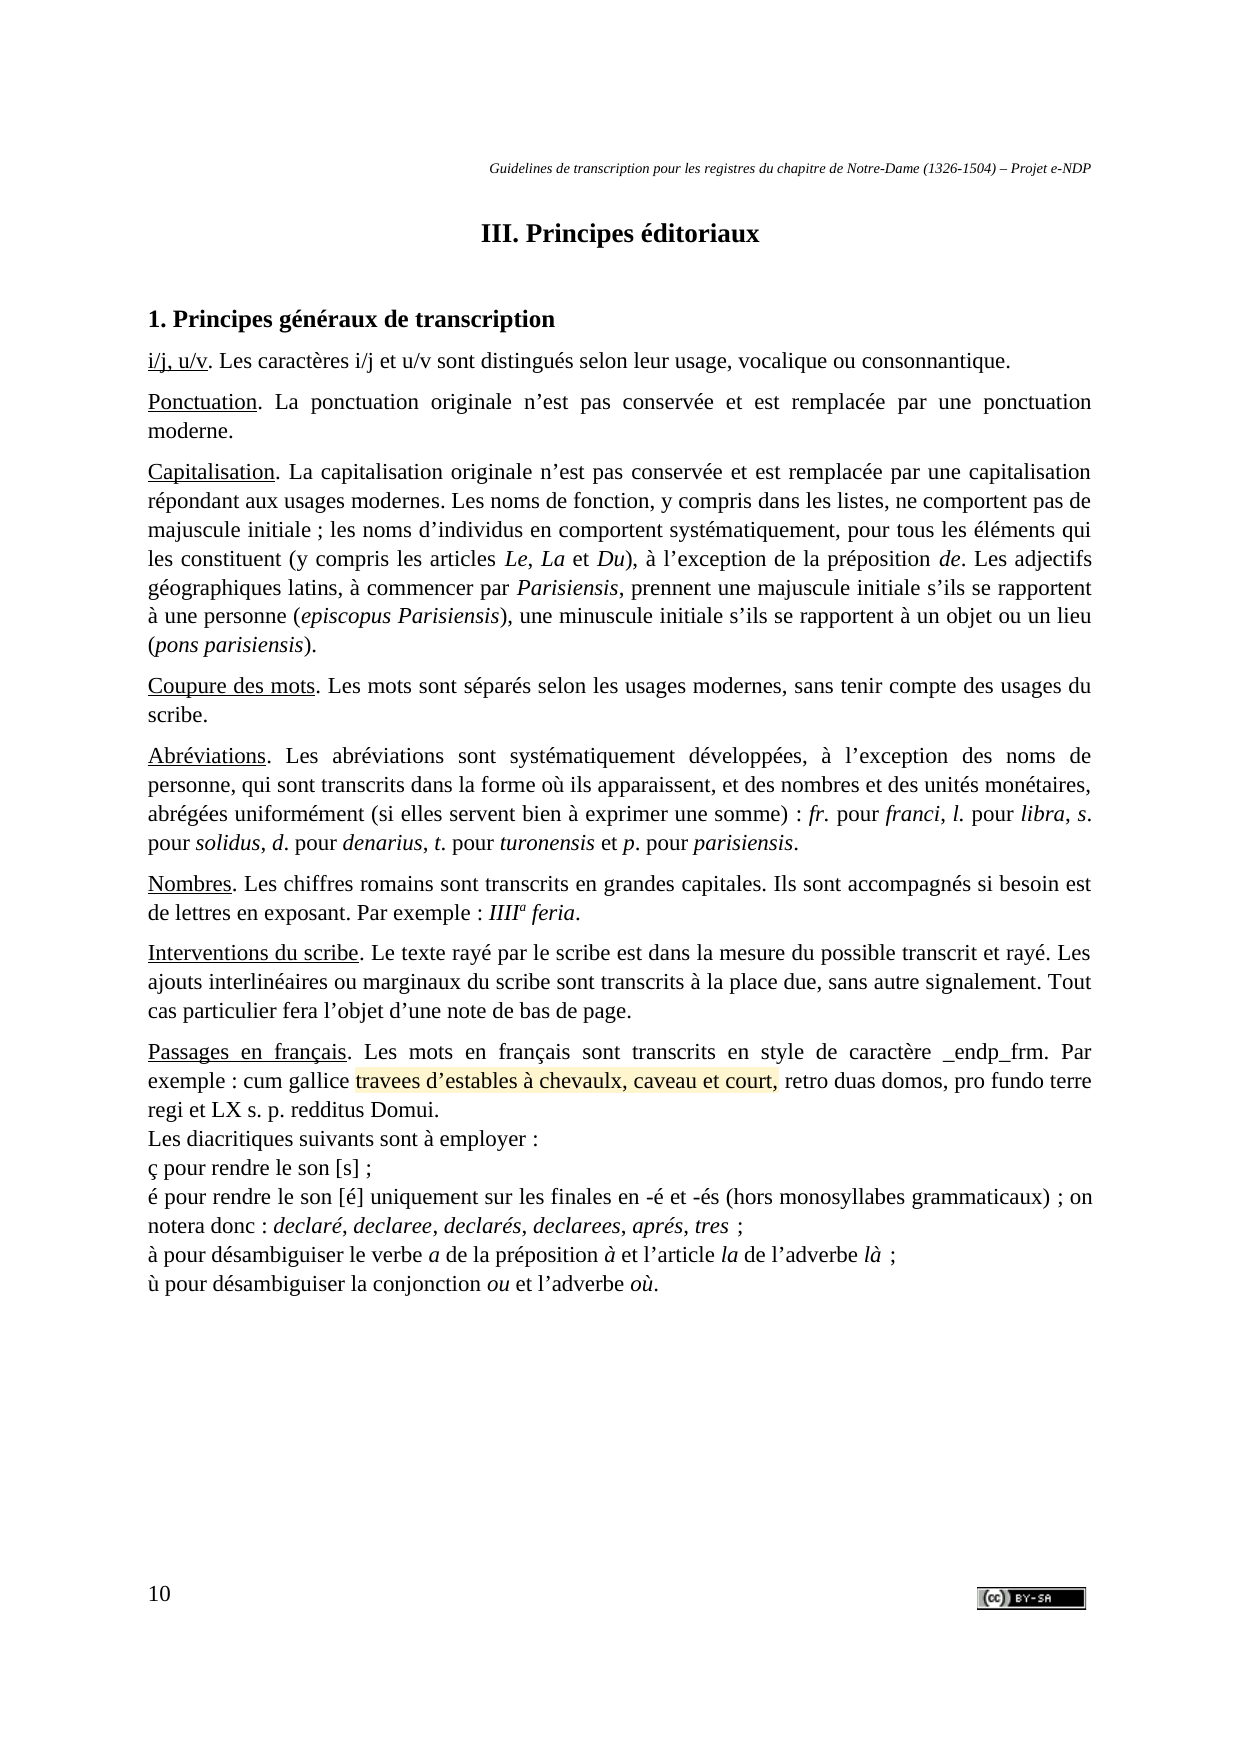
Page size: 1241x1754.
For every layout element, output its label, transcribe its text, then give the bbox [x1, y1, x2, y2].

text Nombres. Les chiffres romains sont transcrits en grandes capitales. Ils sont accompagnés si besoin est de lettres en exposant. Par exemple : IIIIa feria. [148, 869, 1093, 925]
text ù pour désambiguiser la conjonction ou et l’adverbe où. [148, 1269, 1093, 1296]
text Interventions du scribe. Le texte rayé par le scribe est dans la mesure du possible transcrit et rayé. Les ajouts interlinéaires ou marginaux du scribe sont transcrits à la place due, sans autre signalement. Tout cas particulier fera l’objet d’une note de bas de page. [148, 939, 1093, 1023]
text à pour désambiguiser le verbe a de la préposition à et l’article la de l’adverbe là ; [148, 1241, 1093, 1267]
text ç pour rendre le son [s] ; [148, 1154, 1093, 1180]
text Abréviations. Les abréviations sont systématiquement développées, à l’exception des noms de personne, qui sont transcrits dans la forme où ils apparaissent, et des nombres et des unités monétaires, abrégées uniformément (si elles servent bien à exprimer une somme) : fr. pour franci, l. pour libra, s. pour solidus, d. pour denarius, t. pour turonensis et p. pour parisiensis. [148, 742, 1093, 855]
picture [977, 1587, 1087, 1610]
text Capitalisation. La capitalisation originale n’est pas conservée et est remplacée par une capitalisation répondant aux usages modernes. Les noms de fonction, y compris dans les listes, ne comportent pas de majuscule initiale ; les noms d’individus en comportent systématiquement, pour tous les éléments qui les constituent (y compris les articles Le, La et Du), à l’exception de la préposition de. Les adjectifs géographiques latins, à commencer par Parisiensis, prennent une majuscule initiale s’ils se rapportent à une personne (episcopus Parisiensis), une minuscule initiale s’ils se rapportent à un objet ou un lieu (pons parisiensis). [148, 458, 1093, 658]
text Passages en français. Les mots en français sont transcrits en style de caractère _endp_frm. Par exemple : cum gallice travees d’estables à chevaulx, caveau et court, retro duas domos, pro fundo terre regi et LX s. p. redditus Domui. [148, 1038, 1093, 1122]
text é pour rendre le son [é] uniquement sur les finales en -é et -és (hors monosyllabes grammaticaux) ; on notera donc : declaré, declaree, declarés, declarees, aprés, tres ; [148, 1183, 1093, 1238]
text i/j, u/v. Les caractères i/j et u/v sont distingués selon leur usage, vocalique ou consonnantique. [148, 347, 1093, 374]
text III. Principes éditoriaux [148, 217, 1093, 248]
text 1. Principes généraux de transcription [148, 304, 1093, 333]
text Coupure des mots. Les mots sont séparés selon les usages modernes, sans tenir compte des usages du scribe. [148, 672, 1093, 728]
text Les diacritiques suivants sont à employer : [148, 1125, 1093, 1151]
text Ponctuation. La ponctuation originale n’est pas conservée et est remplacée par une ponctuation moderne. [148, 388, 1093, 443]
